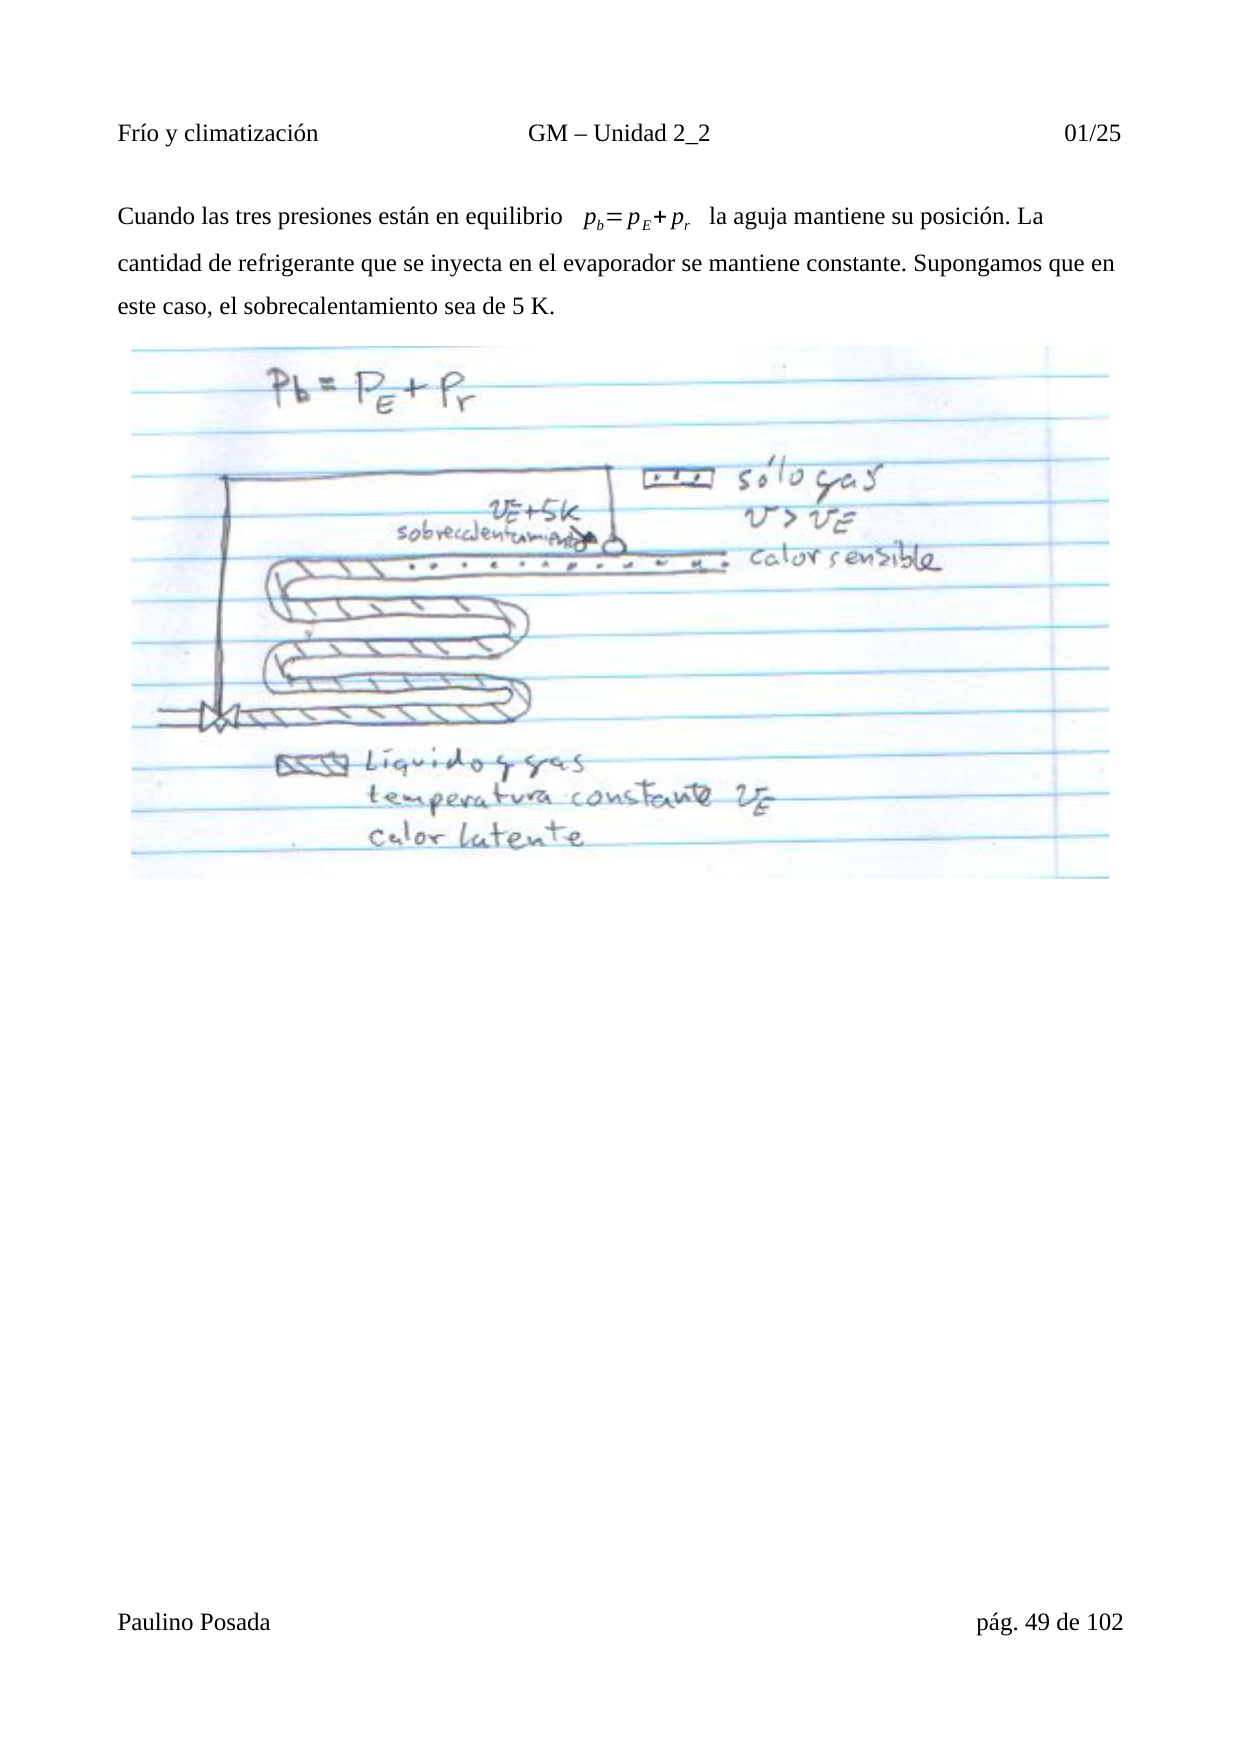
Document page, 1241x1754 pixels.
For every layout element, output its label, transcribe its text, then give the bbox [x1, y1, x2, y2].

text Cuando las tres presiones están en equilibriola aguja mantiene su posición. La cantidad de refrigerante que se inyecta en el evaporador se mantiene constante. Supongamos que en este caso, el sobrecalentamiento sea de 5 K. [117, 201, 1123, 320]
picture [131, 346, 1110, 879]
